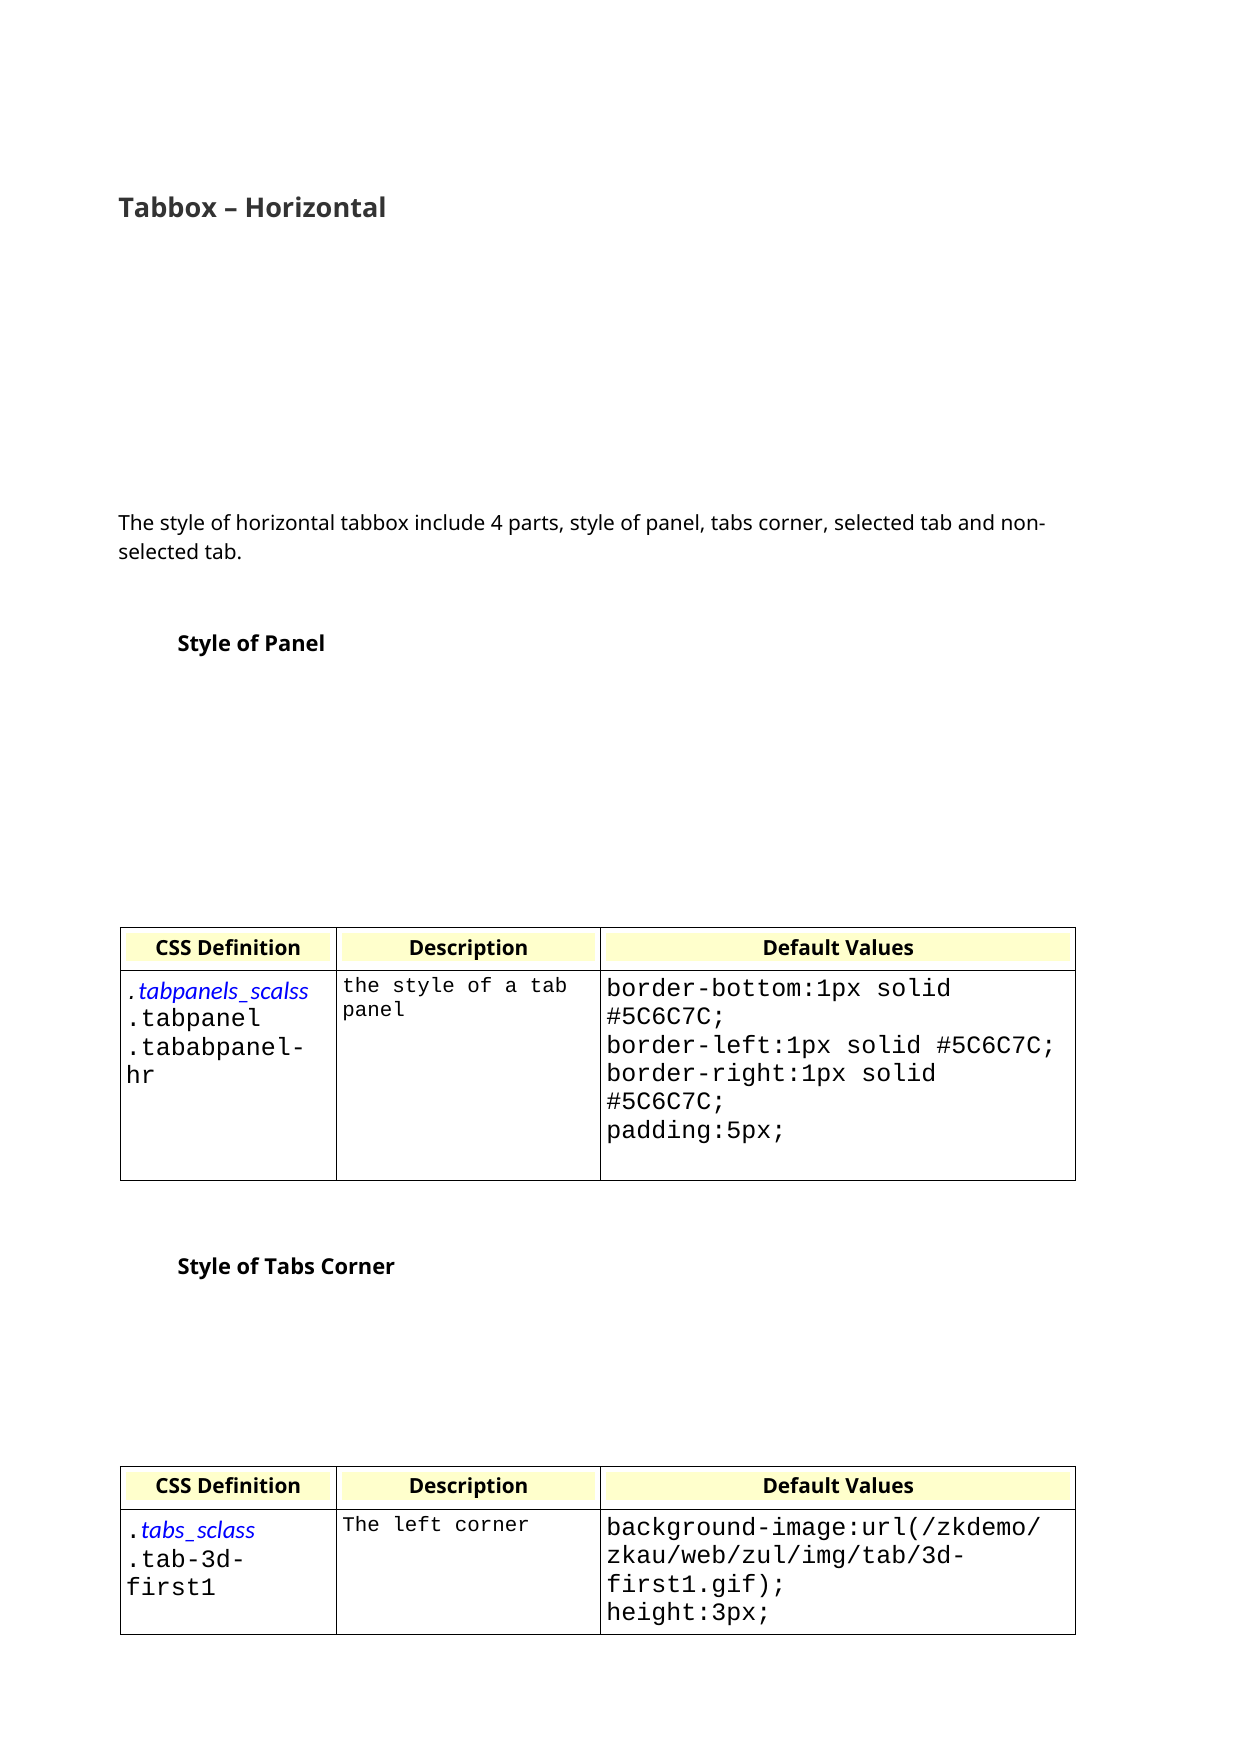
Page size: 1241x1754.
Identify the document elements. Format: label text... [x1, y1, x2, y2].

table_cell .tabs_sclass .tab-3d-first1 [121, 1510, 336, 1634]
table_cell .tabpanels_scalss .tabpanel .tababpanel-hr [121, 971, 336, 1180]
table_header CSS Definition [121, 1467, 336, 1509]
subtitle Style of Tabs Corner [177, 1251, 1122, 1281]
table_header Description [337, 1467, 600, 1509]
subtitle Tabbox – Horizontal [118, 189, 1122, 226]
table_header Default Values [601, 928, 1075, 970]
text The style of horizontal tabbox include 4 parts, style of panel, tabs corner, selected tab and non-selected tab. [118, 508, 1122, 565]
table_header Description [337, 928, 600, 970]
table_header Default Values [601, 1467, 1075, 1509]
table_cell border-bottom:1px solid #5C6C7C; border-left:1px solid #5C6C7C; border-right:1px solid #5C6C7C; padding:5px; [601, 971, 1075, 1180]
subtitle Style of Panel [177, 628, 1122, 658]
table_cell background-image:url(/zkdemo/zkau/web/zul/img/tab/3d-first1.gif); height:3px; [601, 1510, 1075, 1634]
table_header CSS Definition [121, 928, 336, 970]
table_cell the style of a tab panel [337, 971, 600, 1180]
table_cell The left corner [337, 1510, 600, 1634]
